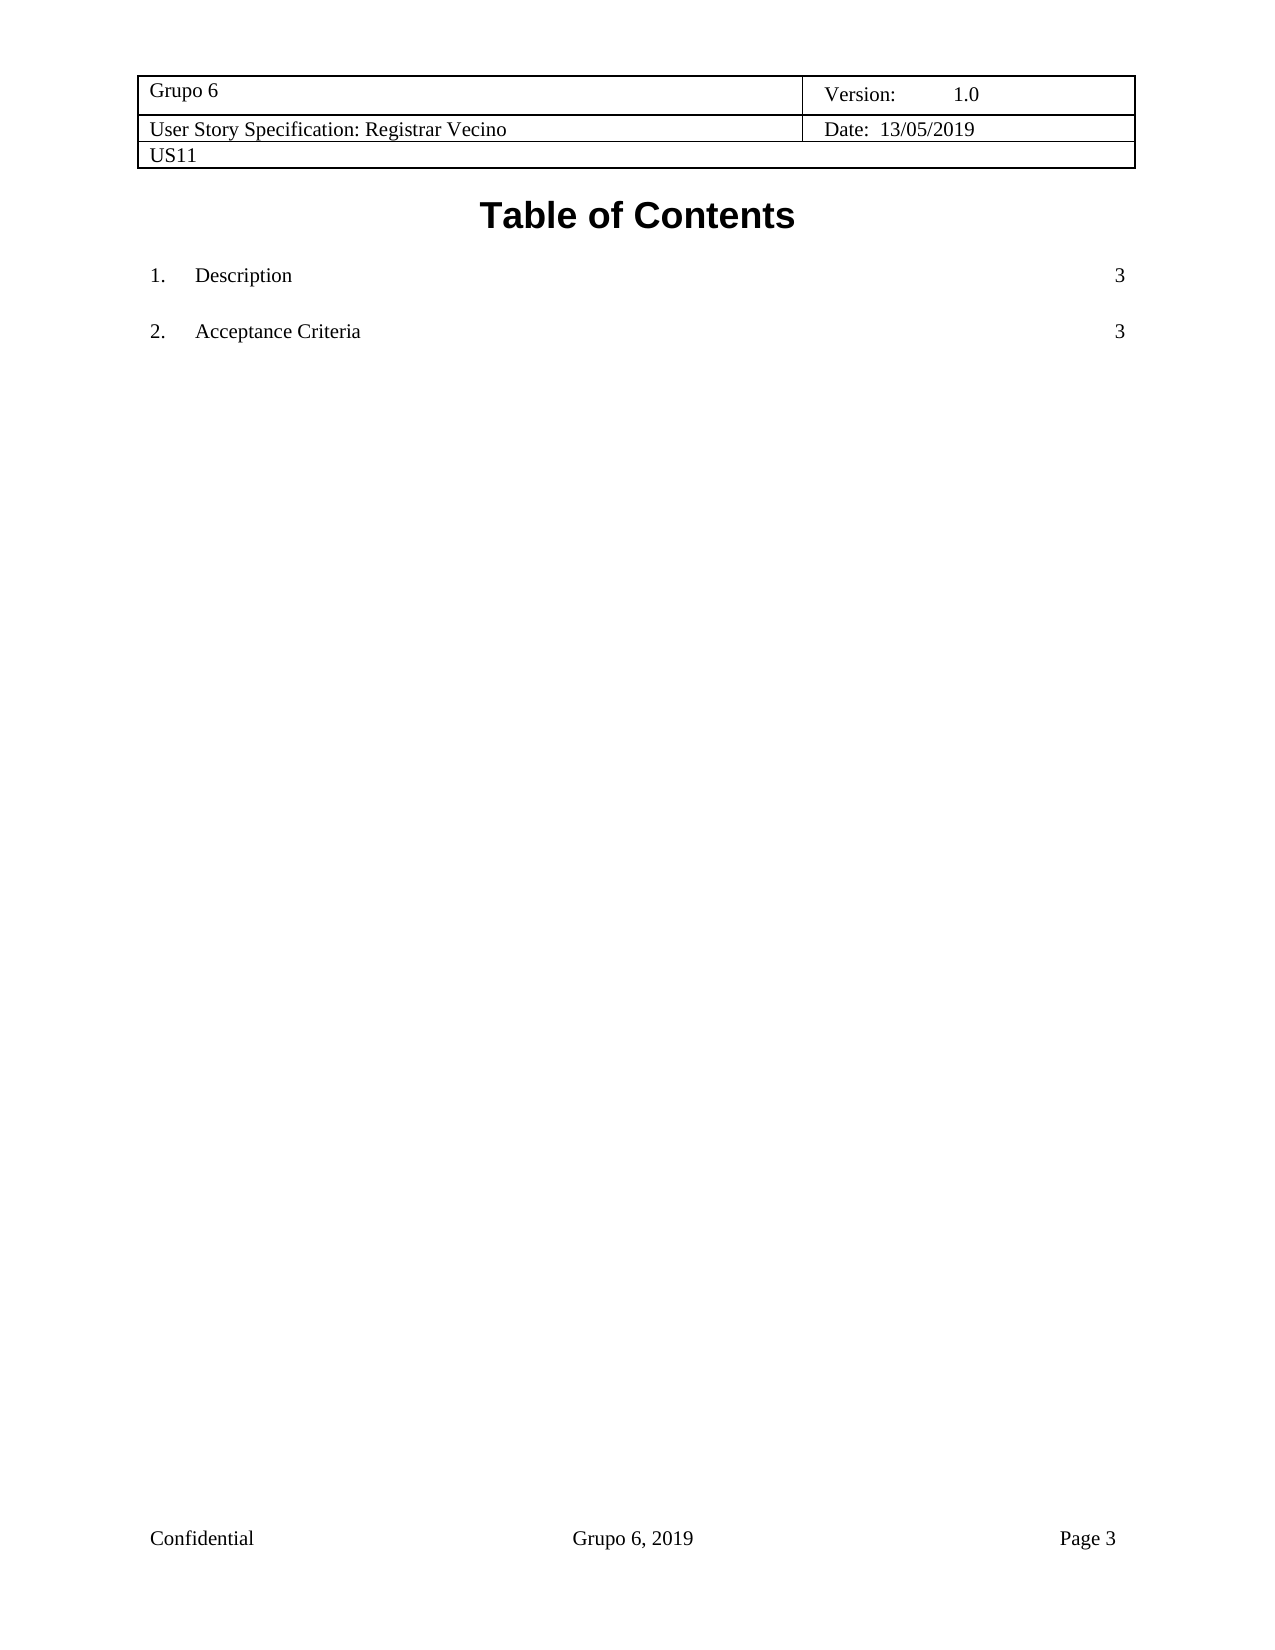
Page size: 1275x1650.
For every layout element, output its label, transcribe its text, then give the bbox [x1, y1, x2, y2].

text 1. Description 3 [150, 262, 1050, 287]
text 2. Acceptance Criteria 3 [150, 318, 1050, 343]
subtitle Table of Contents [150, 194, 1125, 237]
